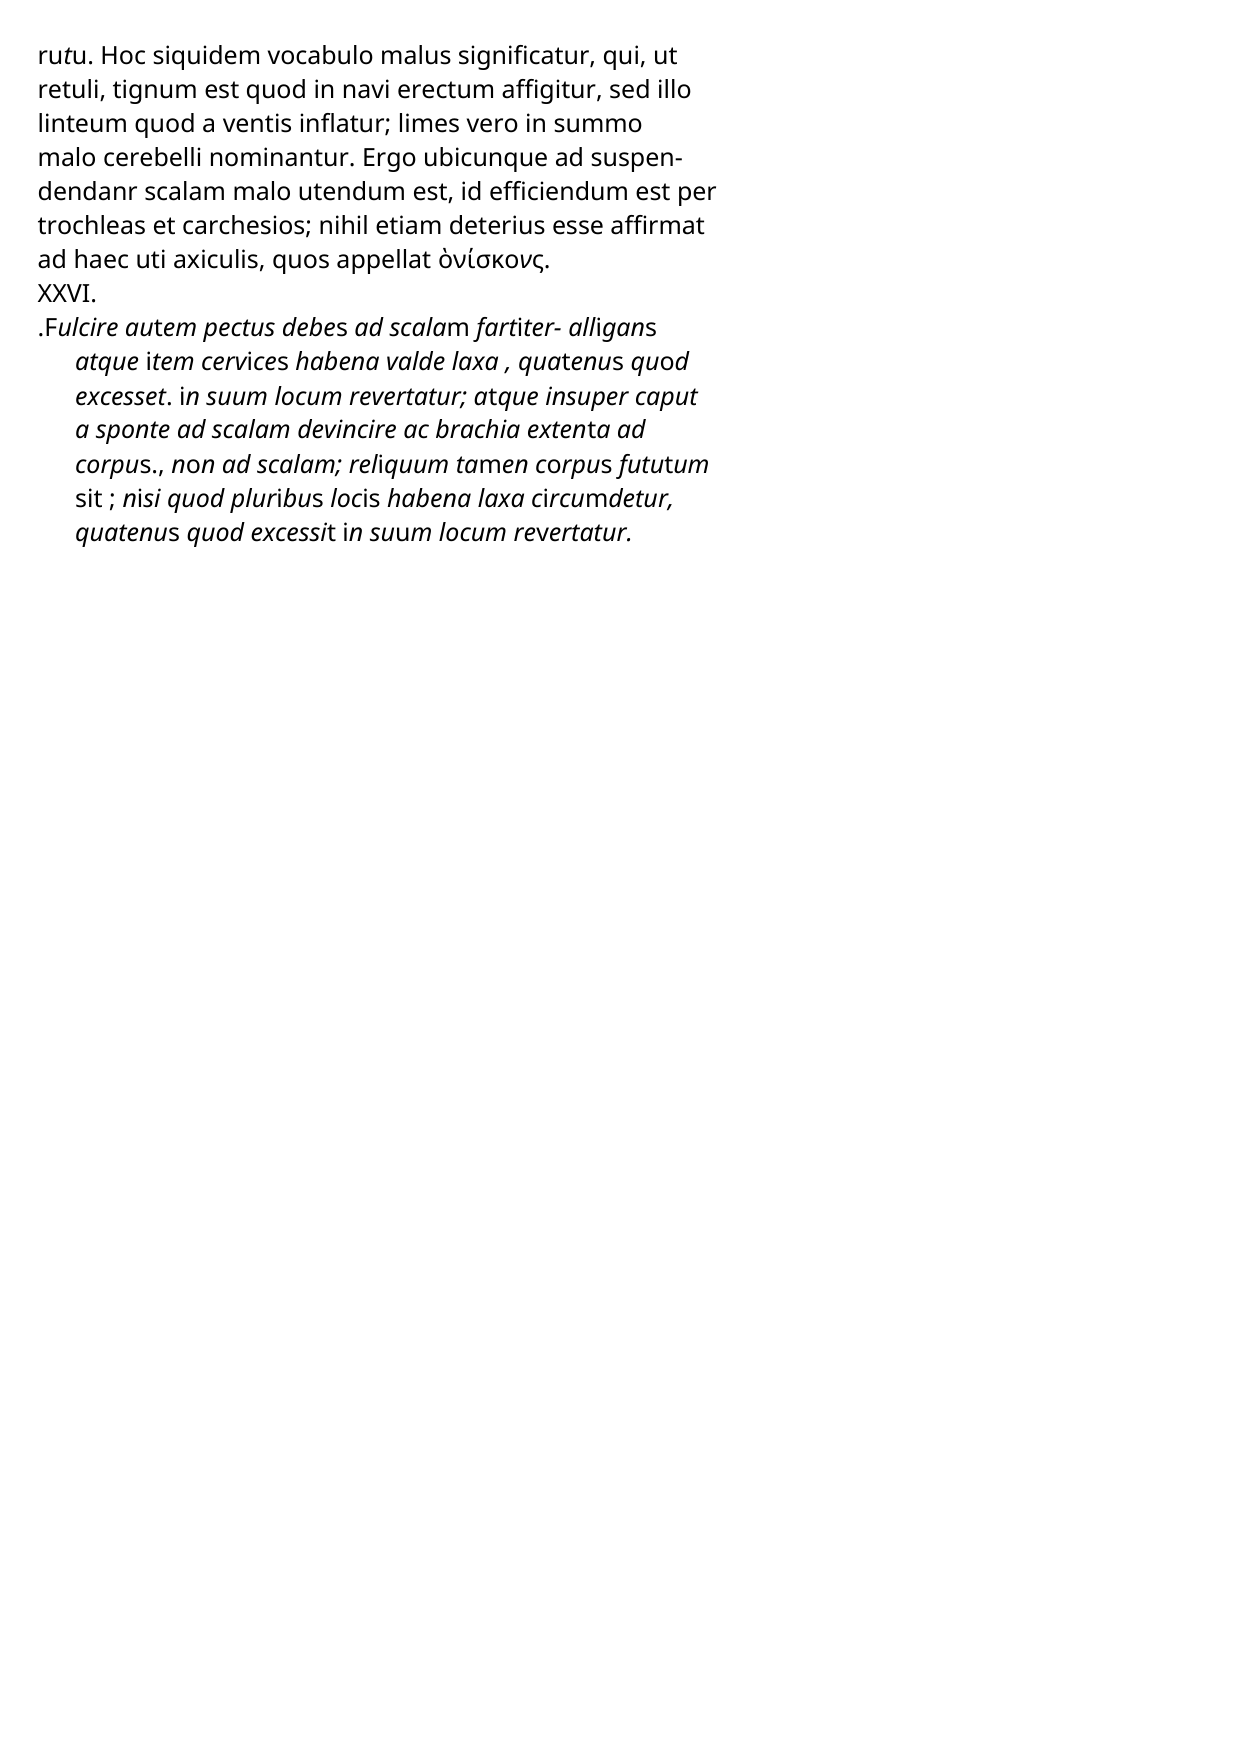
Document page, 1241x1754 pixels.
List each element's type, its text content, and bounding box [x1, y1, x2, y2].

text XXVI. [37, 276, 1203, 310]
text rutu. Hoc siquidem vocabulo malus significatur, qui, ut retuli, tignum est quod in navi erectum affigitur, sed illo linteum quod a ventis inflatur; limes vero in summo malo cerebelli nominantur. Ergo ubicunque ad suspen- dendanr scalam malo utendum est, id efficiendum est per trochleas et carchesios; nihil etiam deterius esse affirmat ad haec uti axiculis, quos appellat ὸνίσκονς. [37, 37, 1203, 276]
text .Fulcire autem pectus debes ad scalam fartiter- alligans atque item cervices habena valde laxa , quatenus quod excesset. in suum locum revertatur; atque insuper caput a sponte ad scalam devincire ac brachia extenta ad corpus., non ad scalam; reliquum tamen corpus fututum sit ; nisi quod pluribus locis habena laxa circumdetur, quatenus quod excessit in suum locum revertatur. [37, 310, 1203, 548]
